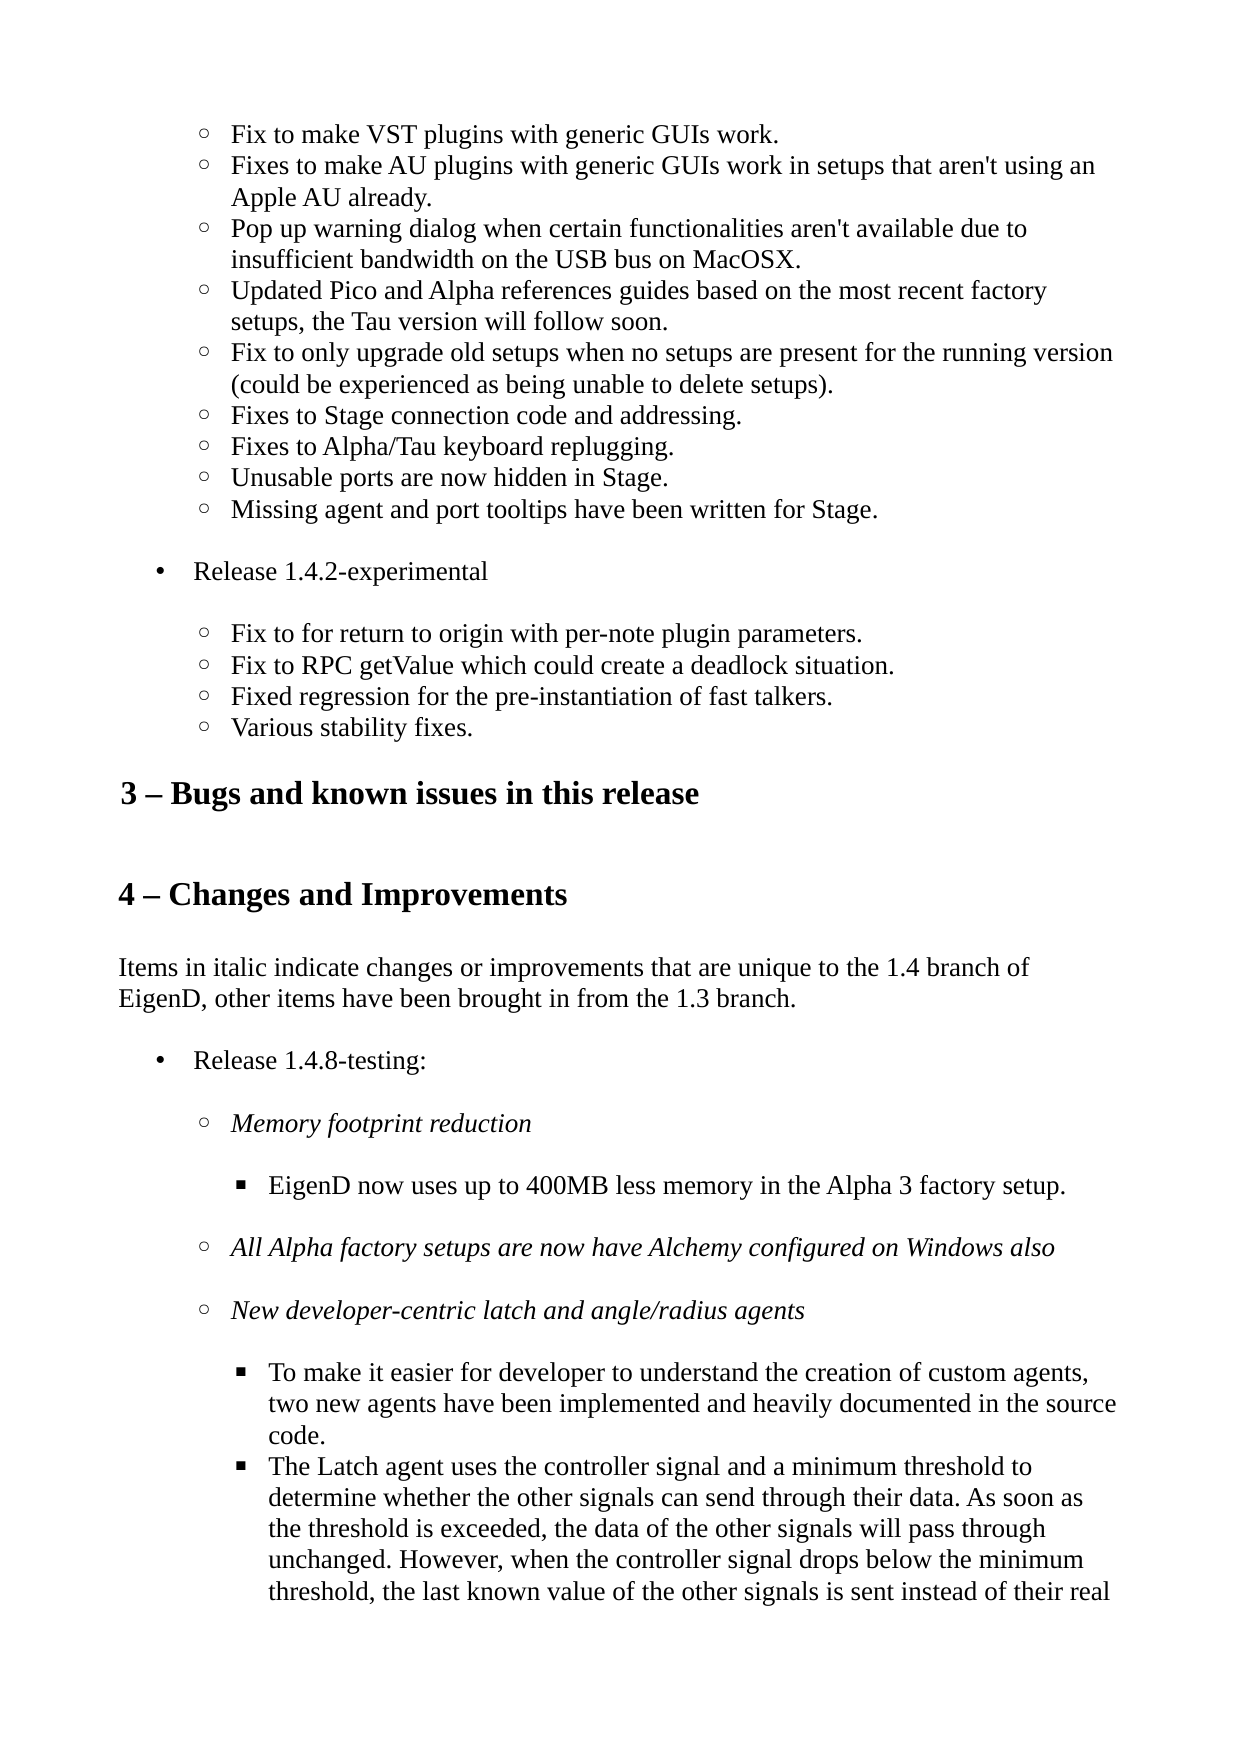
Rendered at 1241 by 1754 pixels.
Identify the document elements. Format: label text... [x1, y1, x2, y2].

list Fix to RPC getValue which could create a deadlock situation. [193, 649, 1122, 680]
list Fix to for return to origin with per-note plugin parameters. [193, 617, 1122, 649]
list All Alpha factory setups are now have Alchemy configured on Windows also [193, 1232, 1122, 1263]
list New developer-centric latch and angle/radius agents [193, 1294, 1122, 1325]
list Fix to only upgrade old setups when no setups are present for the running version (could be experienced as being unable to delete setups). [193, 337, 1122, 399]
list To make it easier for developer to understand the creation of custom agents, two new agents have been implemented and heavily documented in the source code. [231, 1356, 1122, 1450]
list Fixes to make AU plugins with generic GUIs work in setups that aren't using an Apple AU already. [193, 149, 1122, 212]
list Fixes to Alpha/Tau keyboard replugging. [193, 430, 1122, 461]
list Pop up warning dialog when certain functionalities aren't available due to insufficient bandwidth on the USB bus on MacOSX. [193, 212, 1122, 274]
text Items in italic indicate changes or improvements that are unique to the 1.4 branch of EigenD, other items have been brought in from the 1.3 branch. [118, 951, 1122, 1013]
list Fixes to Stage connection code and addressing. [193, 399, 1122, 430]
list Fixed regression for the pre-instantiation of fast talkers. [193, 680, 1122, 711]
list EigenD now uses up to 400MB less memory in the Alpha 3 factory setup. [231, 1169, 1122, 1200]
list Updated Pico and Alpha references guides based on the most recent factory setups, the Tau version will follow soon. [193, 274, 1122, 337]
list Release 1.4.2-experimental [156, 555, 1122, 617]
text 4 – Changes and Improvements [118, 874, 1122, 913]
list Memory footprint reduction [193, 1107, 1122, 1138]
list 3 – Bugs and known issues in this release [83, 774, 1122, 812]
list The Latch agent uses the controller signal and a minimum threshold to determine whether the other signals can send through their data. As soon as the threshold is exceeded, the data of the other signals will pass through unchanged. However, when the controller signal drops below the minimum threshold, the last known value of the other signals is sent instead of their real [231, 1450, 1122, 1606]
list Various stability fixes. [193, 711, 1122, 742]
list Fix to make VST plugins with generic GUIs work. [193, 118, 1122, 149]
list Unusable ports are now hidden in Stage. [193, 461, 1122, 493]
list Missing agent and port tooltips have been written for Stage. [193, 493, 1122, 555]
list Release 1.4.8-testing: [156, 1044, 1122, 1107]
